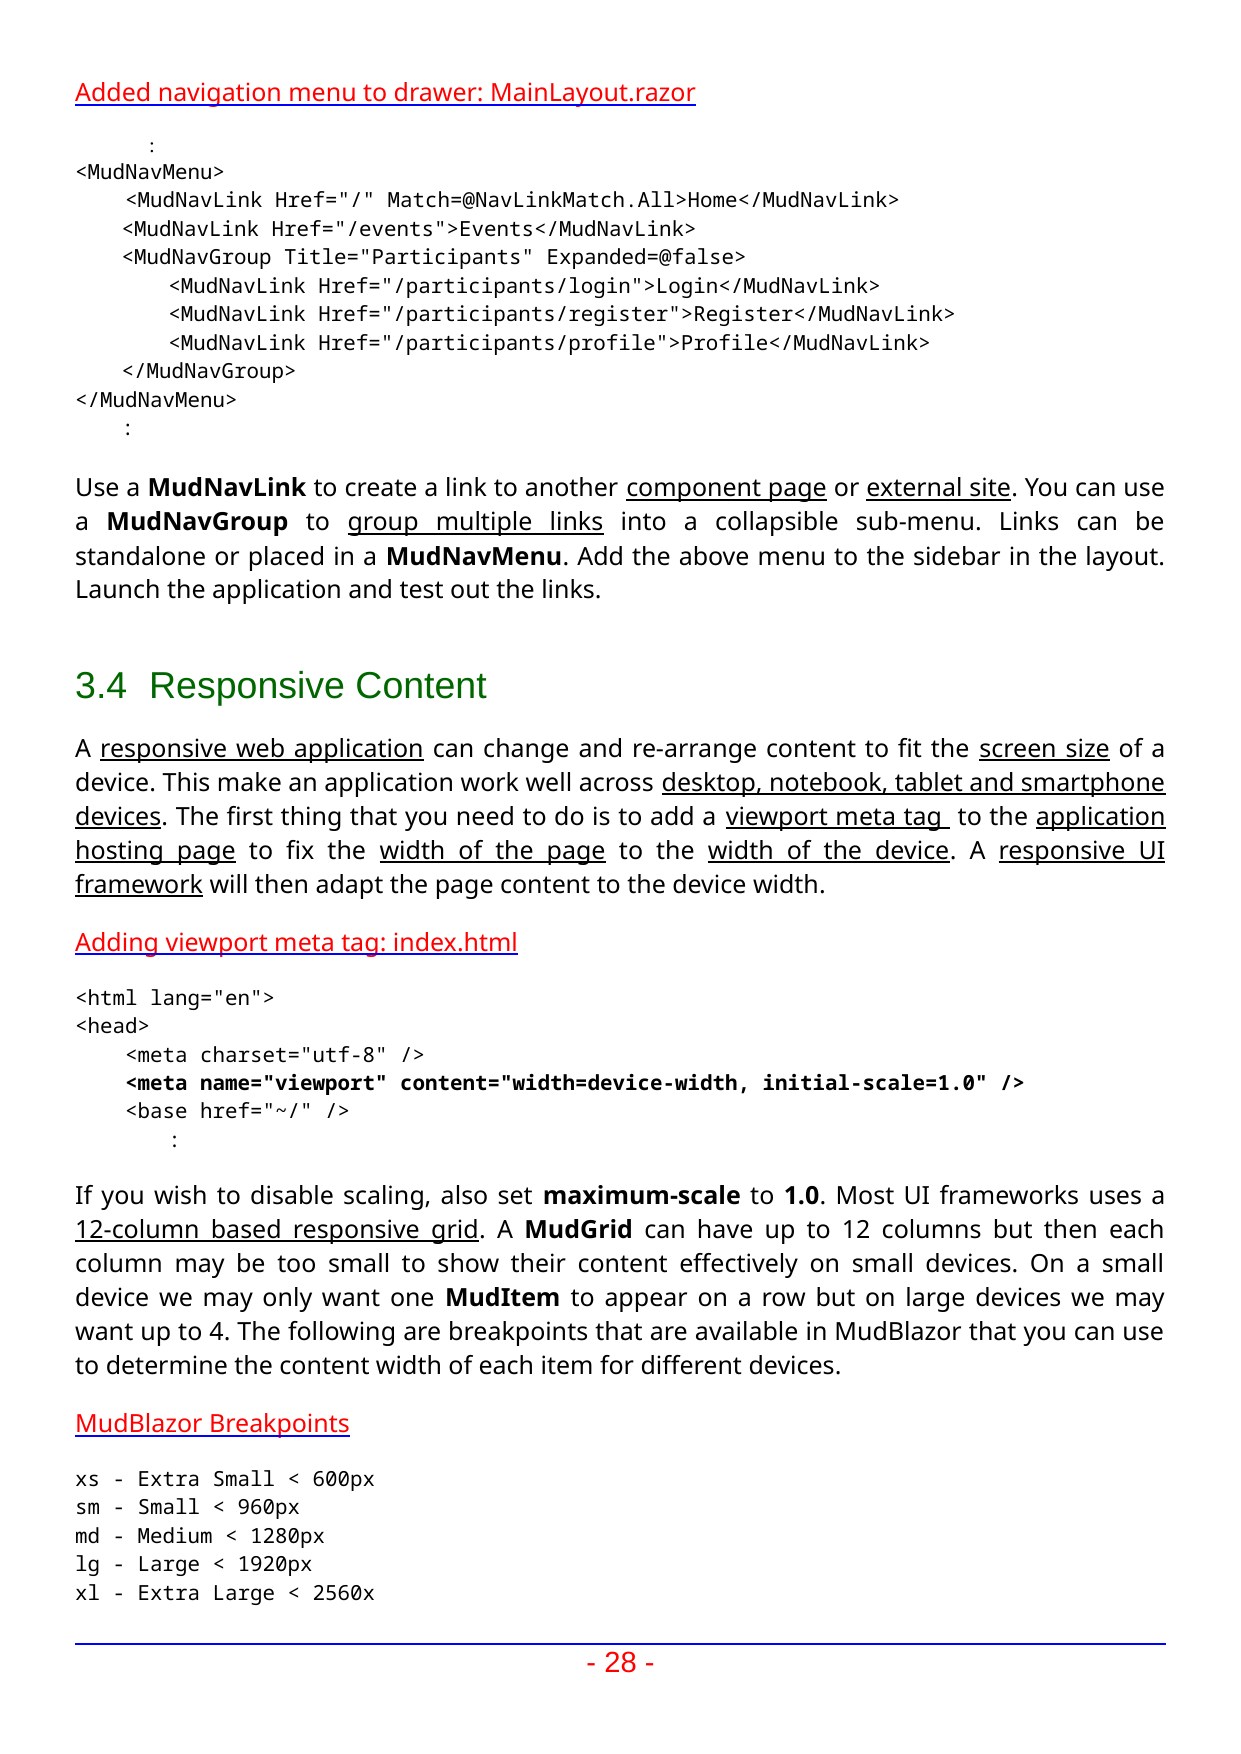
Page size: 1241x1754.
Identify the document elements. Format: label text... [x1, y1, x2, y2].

text </MudNavGroup> [75, 356, 1166, 385]
text 3.4 Responsive Content [75, 663, 1166, 706]
text <base href="~/" /> [75, 1097, 1166, 1125]
text <MudNavLink Href="/events">Events</MudNavLink> [75, 214, 1166, 242]
text sm - Small < 960px [75, 1492, 1166, 1521]
text </MudNavMenu> [75, 385, 1166, 413]
text md - Medium < 1280px [75, 1521, 1166, 1549]
text xs - Extra Small < 600px [75, 1464, 1166, 1492]
text A responsive web application can change and re-arrange content to fit the screen size of a device. This make an application work well across desktop, notebook, tablet and smartphone devices. The first thing that you need to do is to add a viewport meta tag to the application hosting page to fix the width of the page to the width of the device. A responsive UI framework will then adapt the page content to the device width. [75, 730, 1166, 901]
text <MudNavLink Href="/participants/profile">Profile</MudNavLink> [75, 328, 1166, 356]
text <MudNavLink Href="/participants/login">Login</MudNavLink> [75, 271, 1166, 299]
text <MudNavLink Href="/" Match=@NavLinkMatch.All>Home</MudNavLink> [75, 186, 1166, 214]
text <meta charset="utf-8" /> [75, 1040, 1166, 1068]
text : [75, 413, 1166, 442]
text : [75, 1125, 1166, 1153]
text Added navigation menu to drawer: MainLayout.razor [75, 75, 1166, 109]
text <MudNavLink Href="/participants/register">Register</MudNavLink> [75, 299, 1166, 328]
text Use a MudNavLink to create a link to another component page or external site. You can use a MudNavGroup to group multiple links into a collapsible sub-menu. Links can be standalone or placed in a MudNavMenu. Add the above menu to the sidebar in the layout. Launch the application and test out the links. [75, 470, 1166, 606]
text <meta name="viewport" content="width=device-width, initial-scale=1.0" /> [75, 1068, 1166, 1097]
text <MudNavMenu> [75, 157, 1166, 186]
text <html lang="en"> [75, 983, 1166, 1011]
text MudBlazor Breakpoints [75, 1406, 1166, 1440]
text xl - Extra Large < 2560x [75, 1578, 1166, 1606]
text Adding viewport meta tag: index.html [75, 925, 1166, 959]
text <head> [75, 1011, 1166, 1040]
text <MudNavGroup Title="Participants" Expanded=@false> [75, 242, 1166, 271]
text lg - Large < 1920px [75, 1549, 1166, 1578]
text : [75, 133, 1166, 157]
text If you wish to disable scaling, also set maximum-scale to 1.0. Most UI frameworks uses a 12-column based responsive grid. A MudGrid can have up to 12 columns but then each column may be too small to show their content effectively on small devices. On a small device we may only want one MudItem to appear on a row but on large devices we may want up to 4. The following are breakpoints that are available in MudBlazor that you can use to determine the content width of each item for different devices. [75, 1177, 1166, 1382]
